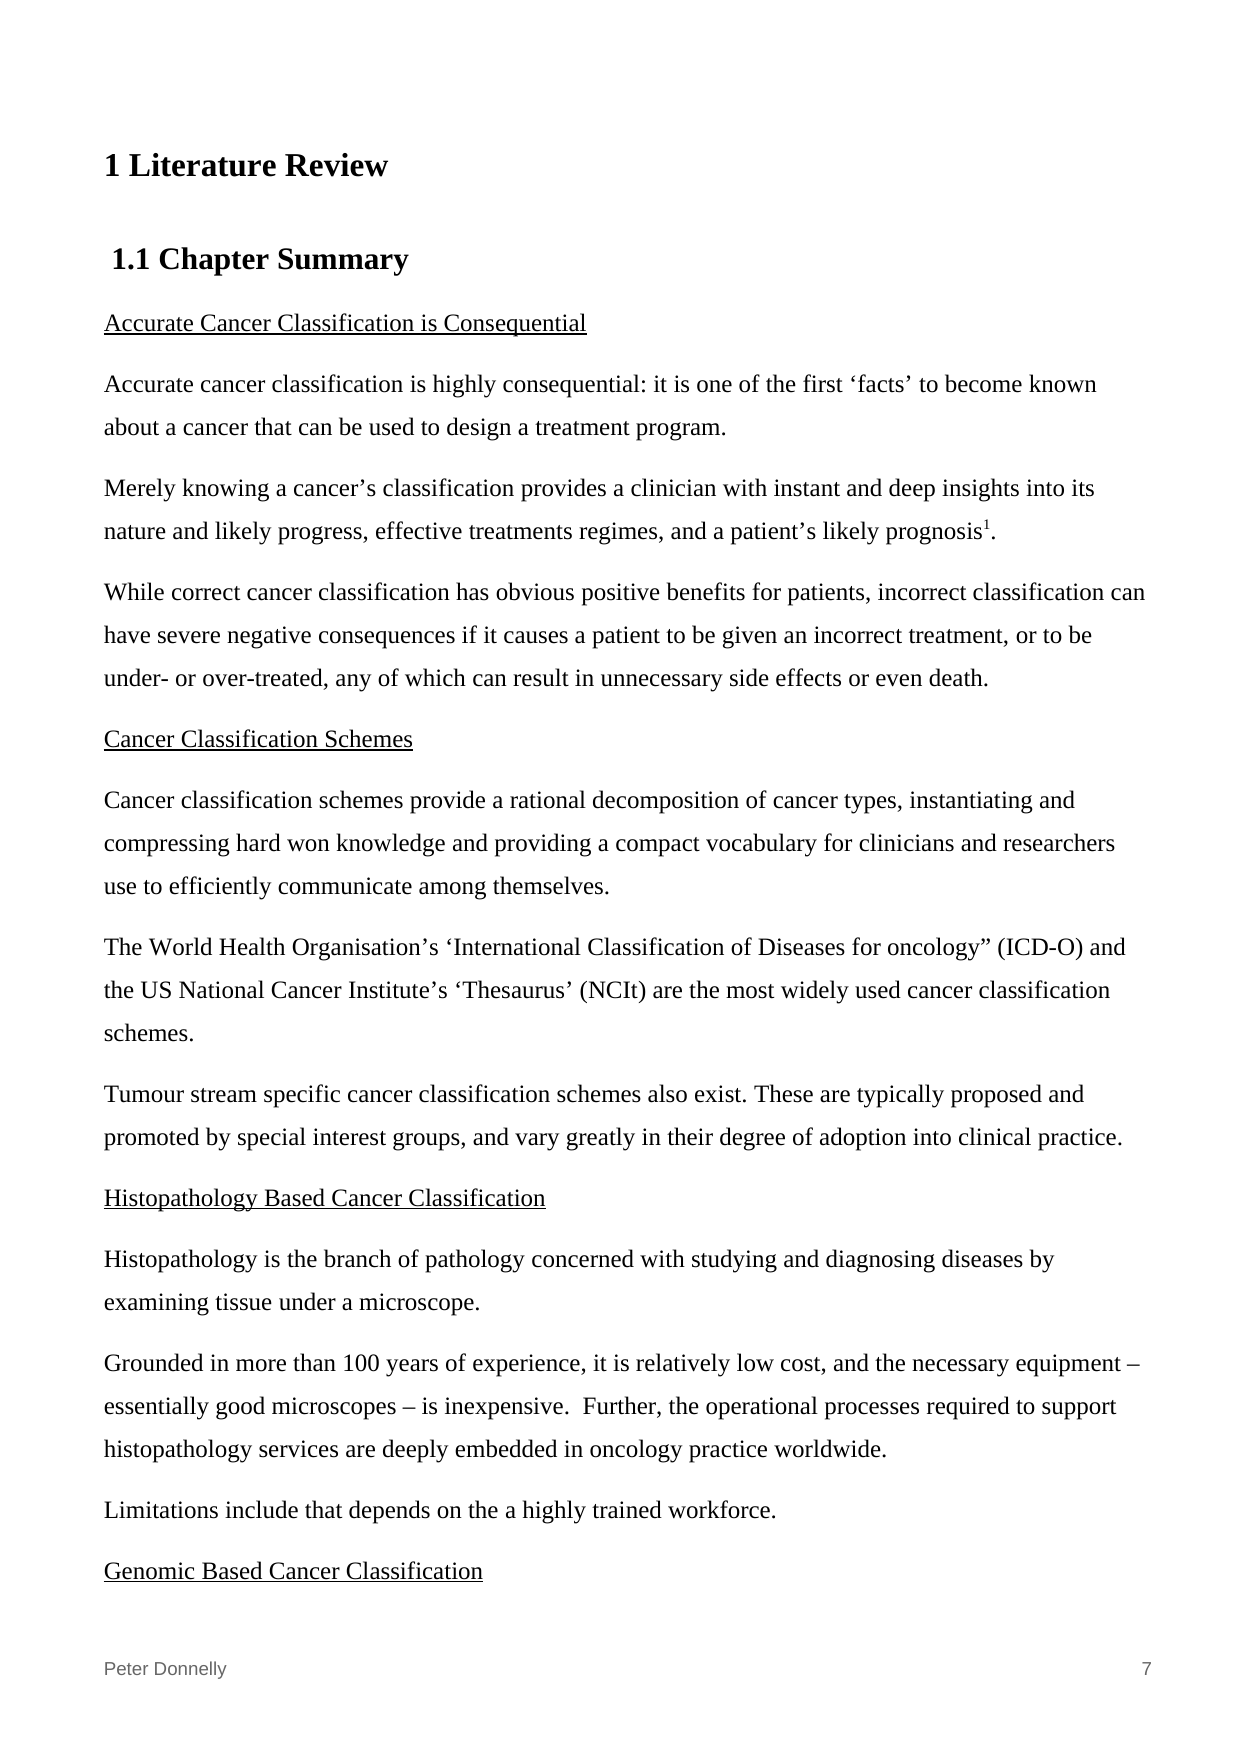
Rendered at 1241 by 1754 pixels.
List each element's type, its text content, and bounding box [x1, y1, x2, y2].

text Histopathology is the branch of pathology concerned with studying and diagnosing diseases by examining tissue under a microscope. [103, 1244, 1146, 1316]
text Tumour stream specific cancer classification schemes also exist. These are typically proposed and promoted by special interest groups, and vary greatly in their degree of adoption into clinical practice. [103, 1079, 1146, 1151]
text Histopathology Based Cancer Classification [103, 1183, 1146, 1212]
text The World Health Organisation’s ‘International Classification of Diseases for oncology” (ICD-O) and the US National Cancer Institute’s ‘Thesaurus’ (NCIt) are the most widely used cancer classification schemes. [103, 932, 1146, 1047]
text Cancer Classification Schemes [103, 724, 1146, 753]
text Limitations include that depends on the a highly trained workforce. [103, 1495, 1146, 1524]
text While correct cancer classification has obvious positive benefits for patients, incorrect classification can have severe negative consequences if it causes a patient to be given an incorrect treatment, or to be under- or over-treated, any of which can result in unnecessary side effects or even death. [103, 577, 1146, 692]
text Grounded in more than 100 years of experience, it is relatively low cost, and the necessary equipment – essentially good microscopes – is inexpensive. Further, the operational processes required to support histopathology services are deeply embedded in oncology practice worldwide. [103, 1348, 1146, 1463]
text Cancer classification schemes provide a rational decomposition of cancer types, instantiating and compressing hard won knowledge and providing a compact vocabulary for clinicians and researchers use to efficiently communicate among themselves. [103, 785, 1146, 900]
text Genomic Based Cancer Classification [103, 1556, 1146, 1584]
text Merely knowing a cancer’s classification provides a clinician with instant and deep insights into its nature and likely progress, effective treatments regimes, and a patient’s likely prognosis. [103, 473, 1146, 545]
text Accurate Cancer Classification is Consequential [103, 308, 1146, 337]
subtitle Chapter Summary [103, 240, 1146, 276]
text Accurate cancer classification is highly consequential: it is one of the first ‘facts’ to become known about a cancer that can be used to design a treatment program. [103, 369, 1146, 441]
subtitle Literature Review [103, 145, 1146, 183]
